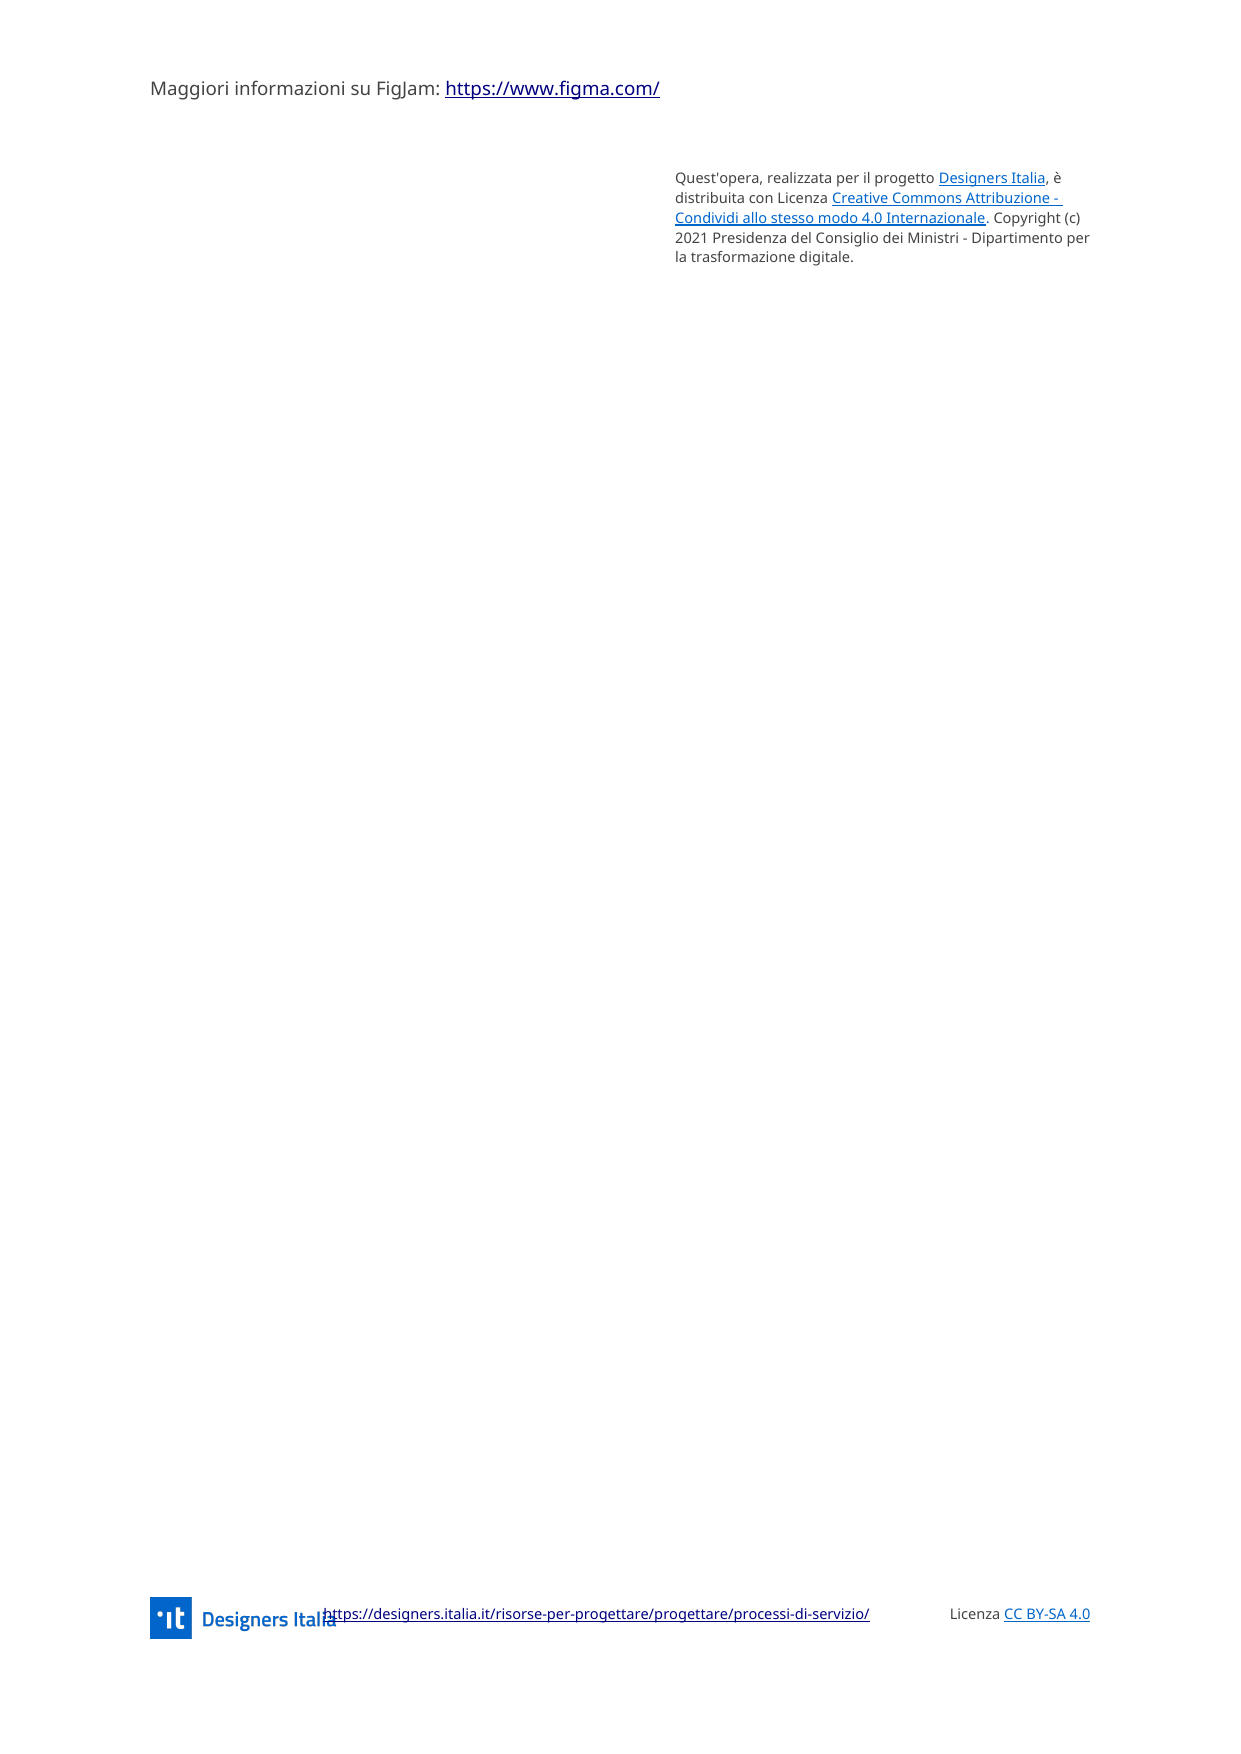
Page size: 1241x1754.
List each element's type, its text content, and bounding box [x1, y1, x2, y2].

text Maggiori informazioni su FigJam: https://www.figma.com/ [150, 75, 1078, 101]
text Quest'opera, realizzata per il progetto Designers Italia, è distribuita con Licenza Creative Commons Attribuzione - Condividi allo stesso modo 4.0 Internazionale. Copyright (c) 2021 Presidenza del Consiglio dei Ministri - Dipartimento per la trasformazione digitale. [675, 168, 1090, 267]
